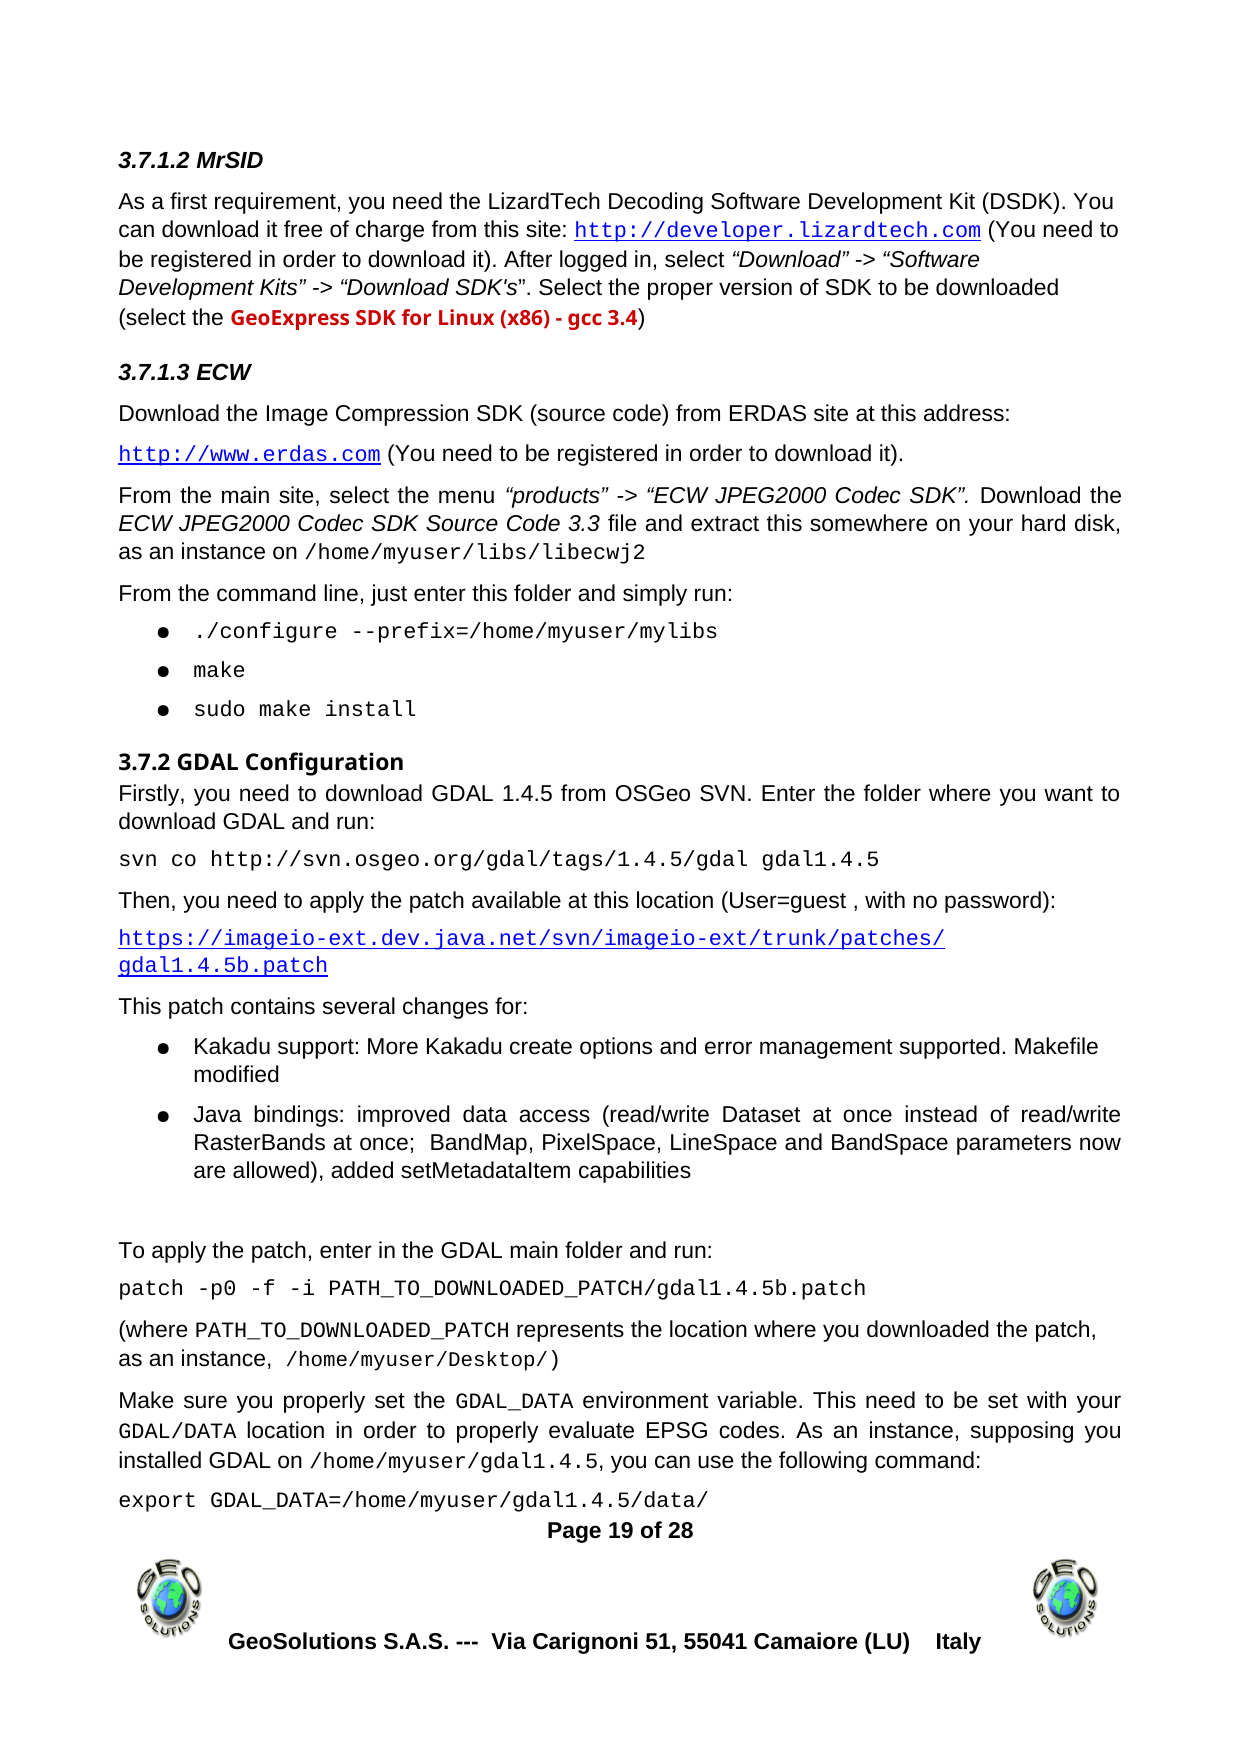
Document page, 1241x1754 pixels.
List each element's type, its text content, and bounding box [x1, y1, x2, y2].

picture [134, 1552, 205, 1641]
picture [1030, 1552, 1101, 1641]
list ./configure --prefix=/home/myuser/mylibs [156, 620, 1122, 645]
text svn co http://svn.osgeo.org/gdal/tags/1.4.5/gdal gdal1.4.5 [118, 848, 1122, 873]
list Kakadu support: More Kakadu create options and error management supported. Makefile modified [156, 1033, 1122, 1087]
list Java bindings: improved data access (read/write Dataset at once instead of read/write RasterBands at once; BandMap, PixelSpace, LineSpace and BandSpace parameters now are allowed), added setMetadataItem capabilities [156, 1101, 1122, 1183]
text This patch contains several changes for: [118, 993, 1122, 1019]
text Firstly, you need to download GDAL 1.4.5 from OSGeo SVN. Enter the folder where you want to download GDAL and run: [118, 781, 1122, 834]
list sudo make install [156, 698, 1122, 723]
text From the main site, select the menu “products” -> “ECW JPEG2000 Codec SDK”. Download the ECW JPEG2000 Codec SDK Source Code 3.3 file and extract this somewhere on your hard disk, as an instance on /home/myuser/libs/libecwj2 [118, 482, 1122, 566]
subtitle MrSID [118, 148, 1122, 174]
text Download the Image Compression SDK (source code) from ERDAS site at this address: [118, 401, 1122, 426]
text As a first requirement, you need the LizardTech Decoding Software Development Kit (DSDK). You can download it free of charge from this site: http://developer.lizardtech.com (You need to be registered in order to download it). After logged in, select “Download” -> “Software Development Kits” -> “Download SDK's”. Select the proper version of SDK to be downloaded (select the GeoExpress SDK for Linux (x86) - gcc 3.4) [118, 189, 1122, 332]
text To apply the patch, enter in the GDAL main folder and run: [118, 1237, 1122, 1263]
text (where PATH_TO_DOWNLOADED_PATCH represents the location where you downloaded the patch, as an instance, /home/myuser/Desktop/) [118, 1316, 1122, 1373]
text https://imageio-ext.dev.java.net/svn/imageio-ext/trunk/patches/gdal1.4.5b.patch [118, 927, 1122, 979]
text http://www.erdas.com (You need to be registered in order to download it). [118, 441, 1122, 468]
text patch -p0 -f -i PATH_TO_DOWNLOADED_PATCH/gdal1.4.5b.patch [118, 1277, 1122, 1302]
text From the command line, just enter this folder and simply run: [118, 580, 1122, 606]
list make [156, 659, 1122, 684]
text Make sure you properly set the GDAL_DATA environment variable. This need to be set with your GDAL/DATA location in order to properly evaluate EPSG codes. As an instance, supposing you installed GDAL on /home/myuser/gdal1.4.5, you can use the following command: [118, 1388, 1122, 1475]
subtitle ECW [118, 359, 1122, 386]
text export GDAL_DATA=/home/myuser/gdal1.4.5/data/ [118, 1489, 1122, 1514]
text Then, you need to apply the patch available at this location (User=guest , with no password): [118, 887, 1122, 913]
subtitle GDAL Configuration [118, 746, 1122, 777]
